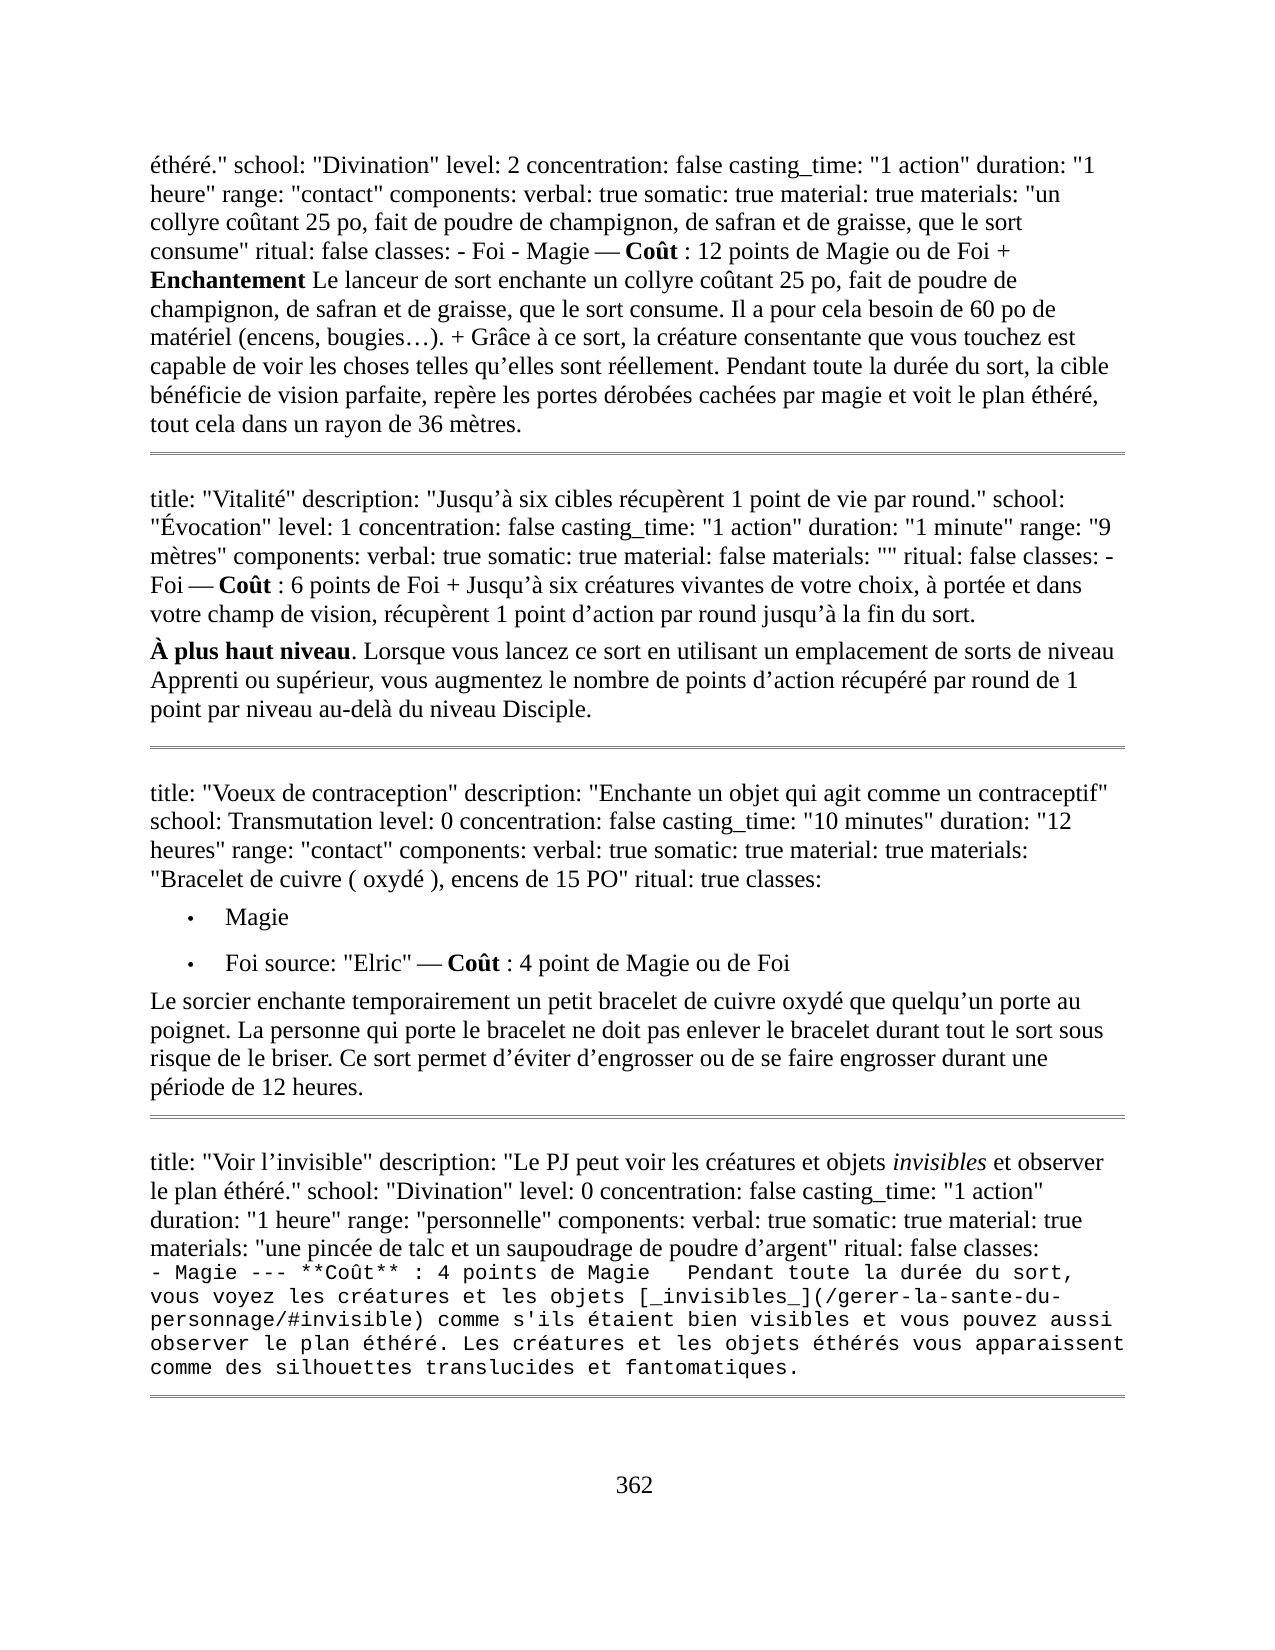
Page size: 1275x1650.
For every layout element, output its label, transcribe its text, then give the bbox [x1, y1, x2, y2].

text title: "Vitalité" description: "Jusqu’à six cibles récupèrent 1 point de vie par round." school: "Évocation" level: 1 concentration: false casting_time: "1 action" duration: "1 minute" range: "9 mètres" components: verbal: true somatic: true material: false materials: "" ritual: false classes: - Foi — Coût : 6 points de Foi + Jusqu’à six créatures vivantes de votre choix, à portée et dans votre champ de vision, récupèrent 1 point d’action par round jusqu’à la fin du sort. [150, 484, 1125, 627]
text Le sorcier enchante temporairement un petit bracelet de cuivre oxydé que quelqu’un porte au poignet. La personne qui porte le bracelet ne doit pas enlever le bracelet durant tout le sort sous risque de le briser. Ce sort permet d’éviter d’engrosser ou de se faire engrosser durant une période de 12 heures. [150, 986, 1125, 1101]
text À plus haut niveau. Lorsque vous lancez ce sort en utilisant un emplacement de sorts de niveau Apprenti ou supérieur, vous augmentez le nombre de points d’action récupéré par round de 1 point par niveau au-delà du niveau Disciple. [150, 636, 1125, 723]
text title: "Voir l’invisible" description: "Le PJ peut voir les créatures et objets invisibles et observer le plan éthéré." school: "Divination" level: 0 concentration: false casting_time: "1 action" duration: "1 heure" range: "personnelle" components: verbal: true somatic: true material: true materials: "une pincée de talc et un saupoudrage de poudre d’argent" ritual: false classes: [150, 1147, 1125, 1262]
text - Magie --- **Coût** : 4 points de Magie Pendant toute la durée du sort, vous voyez les créatures et les objets [_invisibles_](/gerer-la-sante-du-personnage/#invisible) comme s'ils étaient bien visibles et vous pouvez aussi observer le plan éthéré. Les créatures et les objets éthérés vous apparaissent comme des silhouettes translucides et fantomatiques. [150, 1262, 1125, 1380]
list Foi source: "Elric" — Coût : 4 point de Magie ou de Foi [187, 948, 1125, 977]
text éthéré." school: "Divination" level: 2 concentration: false casting_time: "1 action" duration: "1 heure" range: "contact" components: verbal: true somatic: true material: true materials: "un collyre coûtant 25 po, fait de poudre de champignon, de safran et de graisse, que le sort consume" ritual: false classes: - Foi - Magie — Coût : 12 points de Magie ou de Foi + Enchantement Le lanceur de sort enchante un collyre coûtant 25 po, fait de poudre de champignon, de safran et de graisse, que le sort consume. Il a pour cela besoin de 60 po de matériel (encens, bougies…​). + Grâce à ce sort, la créature consentante que vous touchez est capable de voir les choses telles qu’elles sont réellement. Pendant toute la durée du sort, la cible bénéficie de vision parfaite, repère les portes dérobées cachées par magie et voit le plan éthéré, tout cela dans un rayon de 36 mètres. [150, 150, 1125, 437]
text title: "Voeux de contraception" description: "Enchante un objet qui agit comme un contraceptif" school: Transmutation level: 0 concentration: false casting_time: "10 minutes" duration: "12 heures" range: "contact" components: verbal: true somatic: true material: true materials: "Bracelet de cuivre ( oxydé ), encens de 15 PO" ritual: true classes: [150, 778, 1125, 893]
list Magie [187, 902, 1125, 930]
